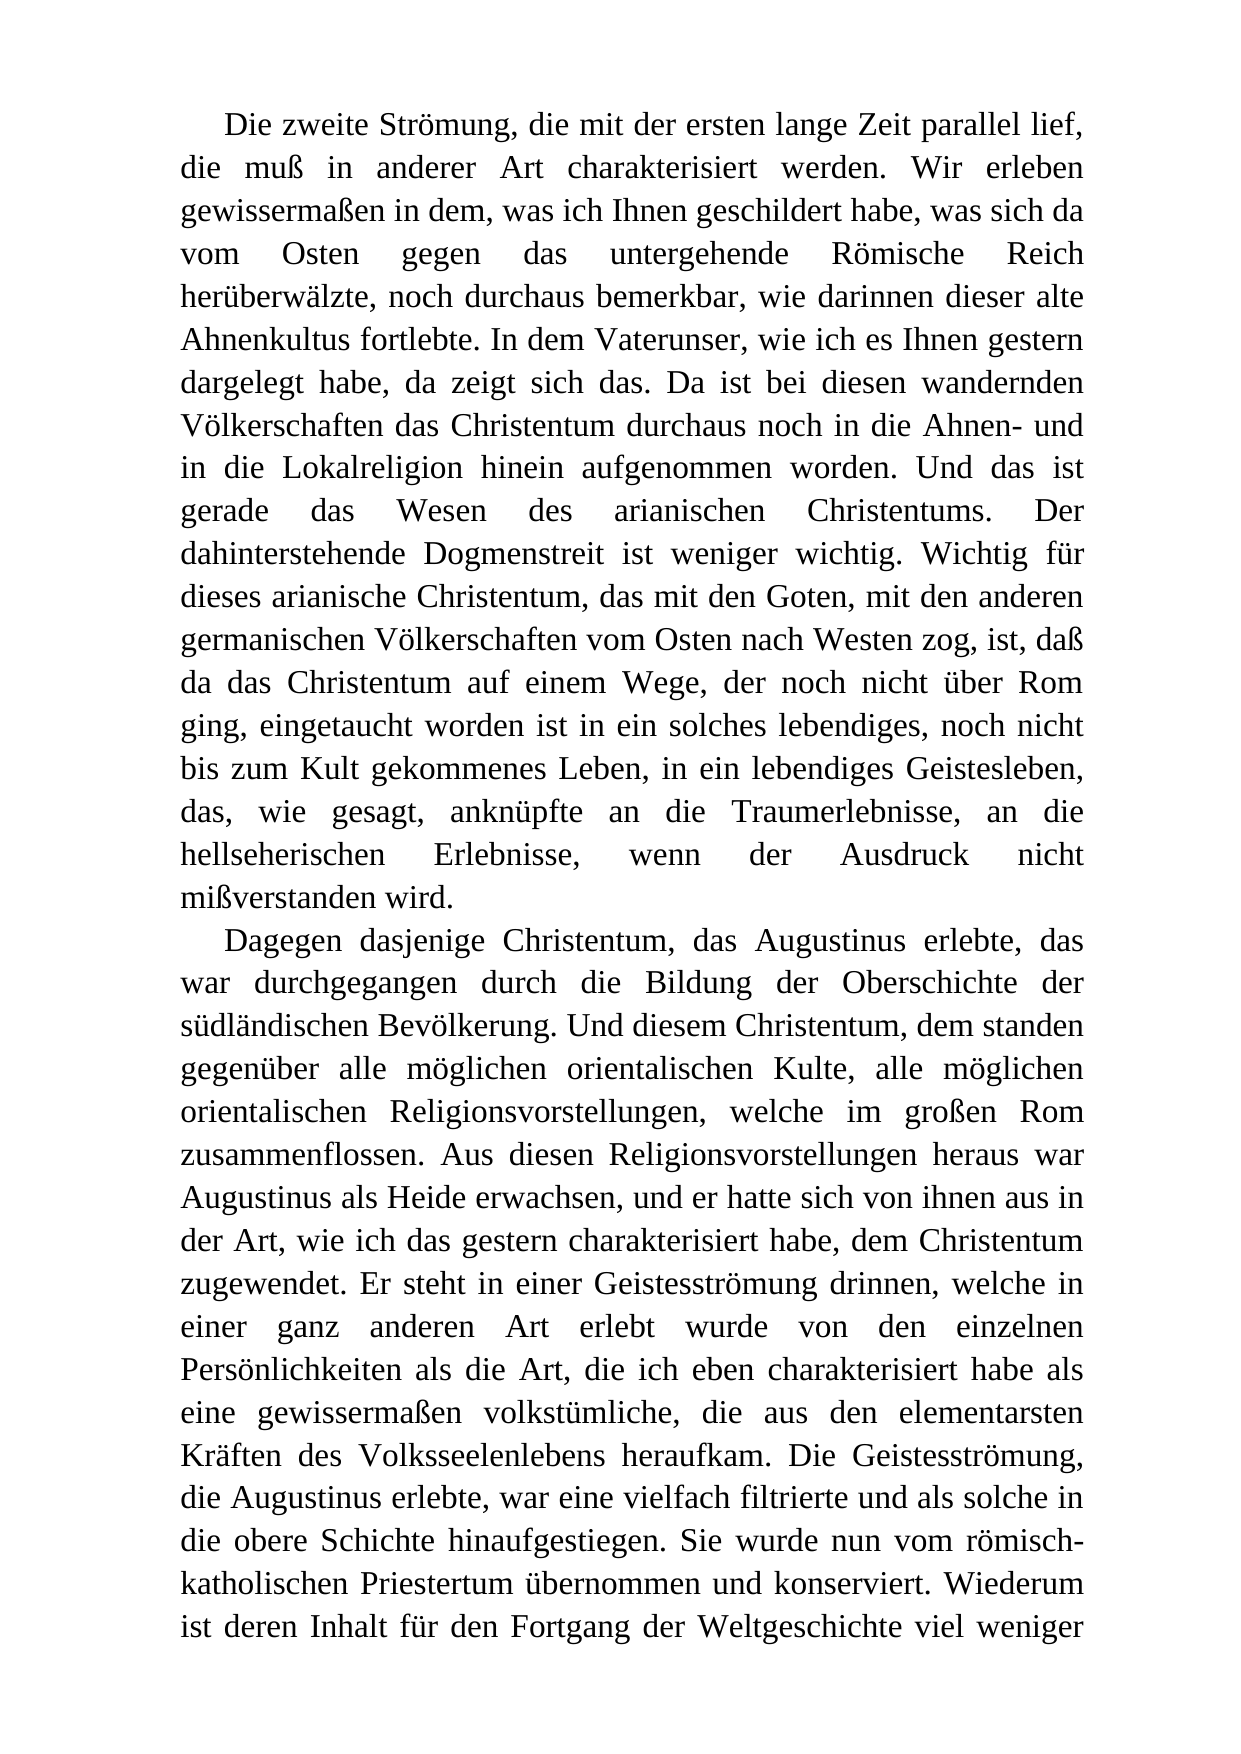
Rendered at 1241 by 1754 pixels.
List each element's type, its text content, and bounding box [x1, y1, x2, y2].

text Die zweite Strömung, die mit der ersten lange Zeit parallel lief, die muß in anderer Art charakterisiert werden. Wir erleben gewissermaßen in dem, was ich Ihnen geschildert habe, was sich da vom Osten gegen das untergehende Römische Reich herüberwälzte, noch durchaus bemerkbar, wie darinnen dieser alte Ahnenkultus fortlebte. In dem Vaterunser, wie ich es Ihnen gestern dargelegt habe, da zeigt sich das. Da ist bei diesen wandernden Völkerschaften das Christentum durchaus noch in die Ahnen- und in die Lokalreligion hinein aufgenommen worden. Und das ist gerade das Wesen des arianischen Christentums. Der dahinterstehende Dogmenstreit ist weniger wichtig. Wichtig für dieses arianische Christentum, das mit den Goten, mit den anderen germanischen Völkerschaften vom Osten nach Westen zog, ist, daß da das Christentum auf einem Wege, der noch nicht über Rom ging, eingetaucht worden ist in ein solches lebendiges, noch nicht bis zum Kult gekommenes Leben, in ein lebendiges Geistesleben, das, wie gesagt, anknüpfte an die Traumerlebnisse, an die hellseherischen Erlebnisse, wenn der Ausdruck nicht mißverstanden wird. [180, 104, 1085, 915]
text Dagegen dasjenige Christentum, das Augustinus erlebte, das war durchgegangen durch die Bildung der Oberschichte der südländischen Bevölkerung. Und diesem Christentum, dem standen gegenüber alle möglichen orientalischen Kulte, alle möglichen orientalischen Religionsvorstellungen, welche im großen Rom zusammenflossen. Aus diesen Religionsvorstellungen heraus war Augustinus als Heide erwachsen, und er hatte sich von ihnen aus in der Art, wie ich das gestern charakterisiert habe, dem Christentum zugewendet. Er steht in einer Geistesströmung drinnen, welche in einer ganz anderen Art erlebt wurde von den einzelnen Persönlichkeiten als die Art, die ich eben charakterisiert habe als eine gewissermaßen volkstümliche, die aus den elementarsten Kräften des Volksseelenlebens heraufkam. Die Geistesströmung, die Augustinus erlebte, war eine vielfach filtrierte und als solche in die obere Schichte hinaufgestiegen. Sie wurde nun vom römisch-katholischen Priestertum übernommen und konserviert. Wiederum ist deren Inhalt für den Fortgang der Weltgeschichte viel weniger [180, 920, 1085, 1645]
